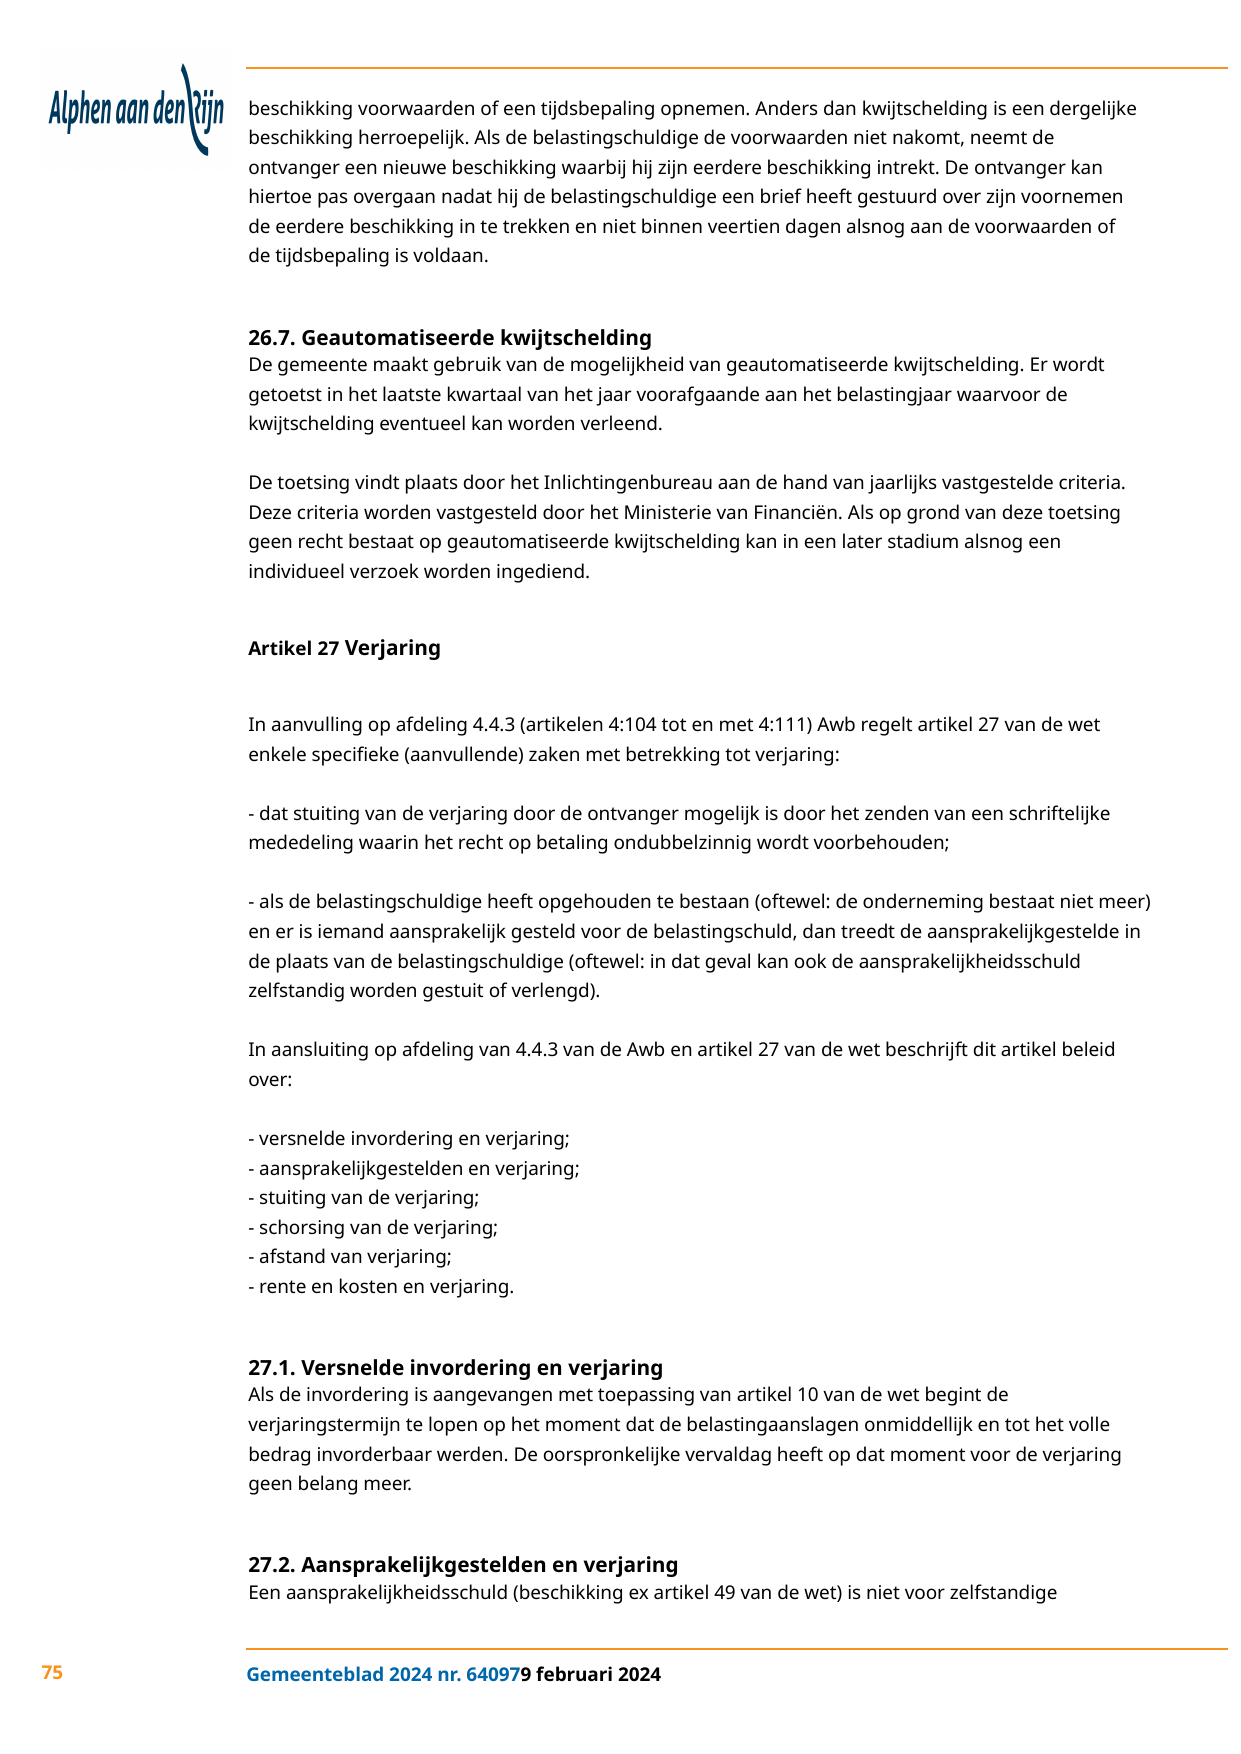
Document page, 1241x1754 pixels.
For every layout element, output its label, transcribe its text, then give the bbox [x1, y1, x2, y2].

text - rente en kosten en verjaring. [248, 1273, 1152, 1299]
text De toetsing vindt plaats door het Inlichtingenbureau aan de hand van jaarlijks vastgestelde criteria. [248, 469, 1152, 495]
text - stuiting van de verjaring; [248, 1184, 1152, 1210]
text Als de invordering is aangevangen met toepassing van artikel 10 van de wet begint de [248, 1382, 1152, 1407]
text verjaringstermijn te lopen op het moment dat de belastingaanslagen onmiddellijk en tot het volle [248, 1411, 1152, 1437]
text - als de belastingschuldige heeft opgehouden te bestaan (oftewel: de onderneming bestaat niet meer) en er is iemand aansprakelijk gesteld voor de belastingschuld, dan treedt de aansprakelijkgestelde in de plaats van de belastingschuldige (oftewel: in dat geval kan ook de aansprakelijkheidsschuld zelfstandig worden gestuit of verlengd). [248, 889, 1152, 1003]
text de tijdsbepaling is voldaan. [248, 243, 1152, 268]
text geen belang meer. [248, 1470, 1152, 1496]
text beschikking voorwaarden of een tijdsbepaling opnemen. Anders dan kwijtschelding is een dergelijke [248, 95, 1152, 121]
text Een aansprakelijkheidsschuld (beschikking ex artikel 49 van de wet) is niet voor zelfstandige [248, 1579, 1152, 1604]
text geen recht bestaat op geautomatiseerde kwijtschelding kan in een later stadium alsnog een [248, 529, 1152, 554]
text 26.7. Geautomatiseerde kwijtschelding [248, 323, 1152, 351]
text 27.2. Aansprakelijkgestelden en verjaring [248, 1550, 1152, 1579]
text - afstand van verjaring; [248, 1244, 1152, 1269]
text In aansluiting op afdeling van 4.4.3 van de Awb en artikel 27 van de wet beschrijft dit artikel beleid over: [248, 1037, 1152, 1092]
text Deze criteria worden vastgesteld door het Ministerie van Financiën. Als op grond van deze toetsing [248, 499, 1152, 525]
text 27.1. Versnelde invordering en verjaring [248, 1353, 1152, 1382]
text - versnelde invordering en verjaring; [248, 1125, 1152, 1151]
text beschikking herroepelijk. Als de belastingschuldige de voorwaarden niet nakomt, neemt de [248, 124, 1152, 150]
picture [41, 47, 231, 172]
text Artikel 27 Verjaring [248, 633, 1152, 662]
text De gemeente maakt gebruik van de mogelijkheid van geautomatiseerde kwijtschelding. Er wordt getoetst in het laatste kwartaal van het jaar voorafgaande aan het belastingjaar waarvoor de kwijtschelding eventueel kan worden verleend. [248, 351, 1152, 436]
text individueel verzoek worden ingediend. [248, 558, 1152, 584]
text ontvanger een nieuwe beschikking waarbij hij zijn eerdere beschikking intrekt. De ontvanger kan [248, 154, 1152, 180]
text - dat stuiting van de verjaring door de ontvanger mogelijk is door het zenden van een schriftelijke mededeling waarin het recht op betaling ondubbelzinnig wordt voorbehouden; [248, 800, 1152, 855]
text de eerdere beschikking in te trekken en niet binnen veertien dagen alsnog aan de voorwaarden of [248, 213, 1152, 239]
text - schorsing van de verjaring; [248, 1214, 1152, 1240]
text - aansprakelijkgestelden en verjaring; [248, 1155, 1152, 1181]
text hiertoe pas overgaan nadat hij de belastingschuldige een brief heeft gestuurd over zijn voornemen [248, 183, 1152, 209]
text bedrag invorderbaar werden. De oorspronkelijke vervaldag heeft op dat moment voor de verjaring [248, 1441, 1152, 1467]
text In aanvulling op afdeling 4.4.3 (artikelen 4:104 tot en met 4:111) Awb regelt artikel 27 van de wet enkele specifieke (aanvullende) zaken met betrekking tot verjaring: [248, 711, 1152, 766]
